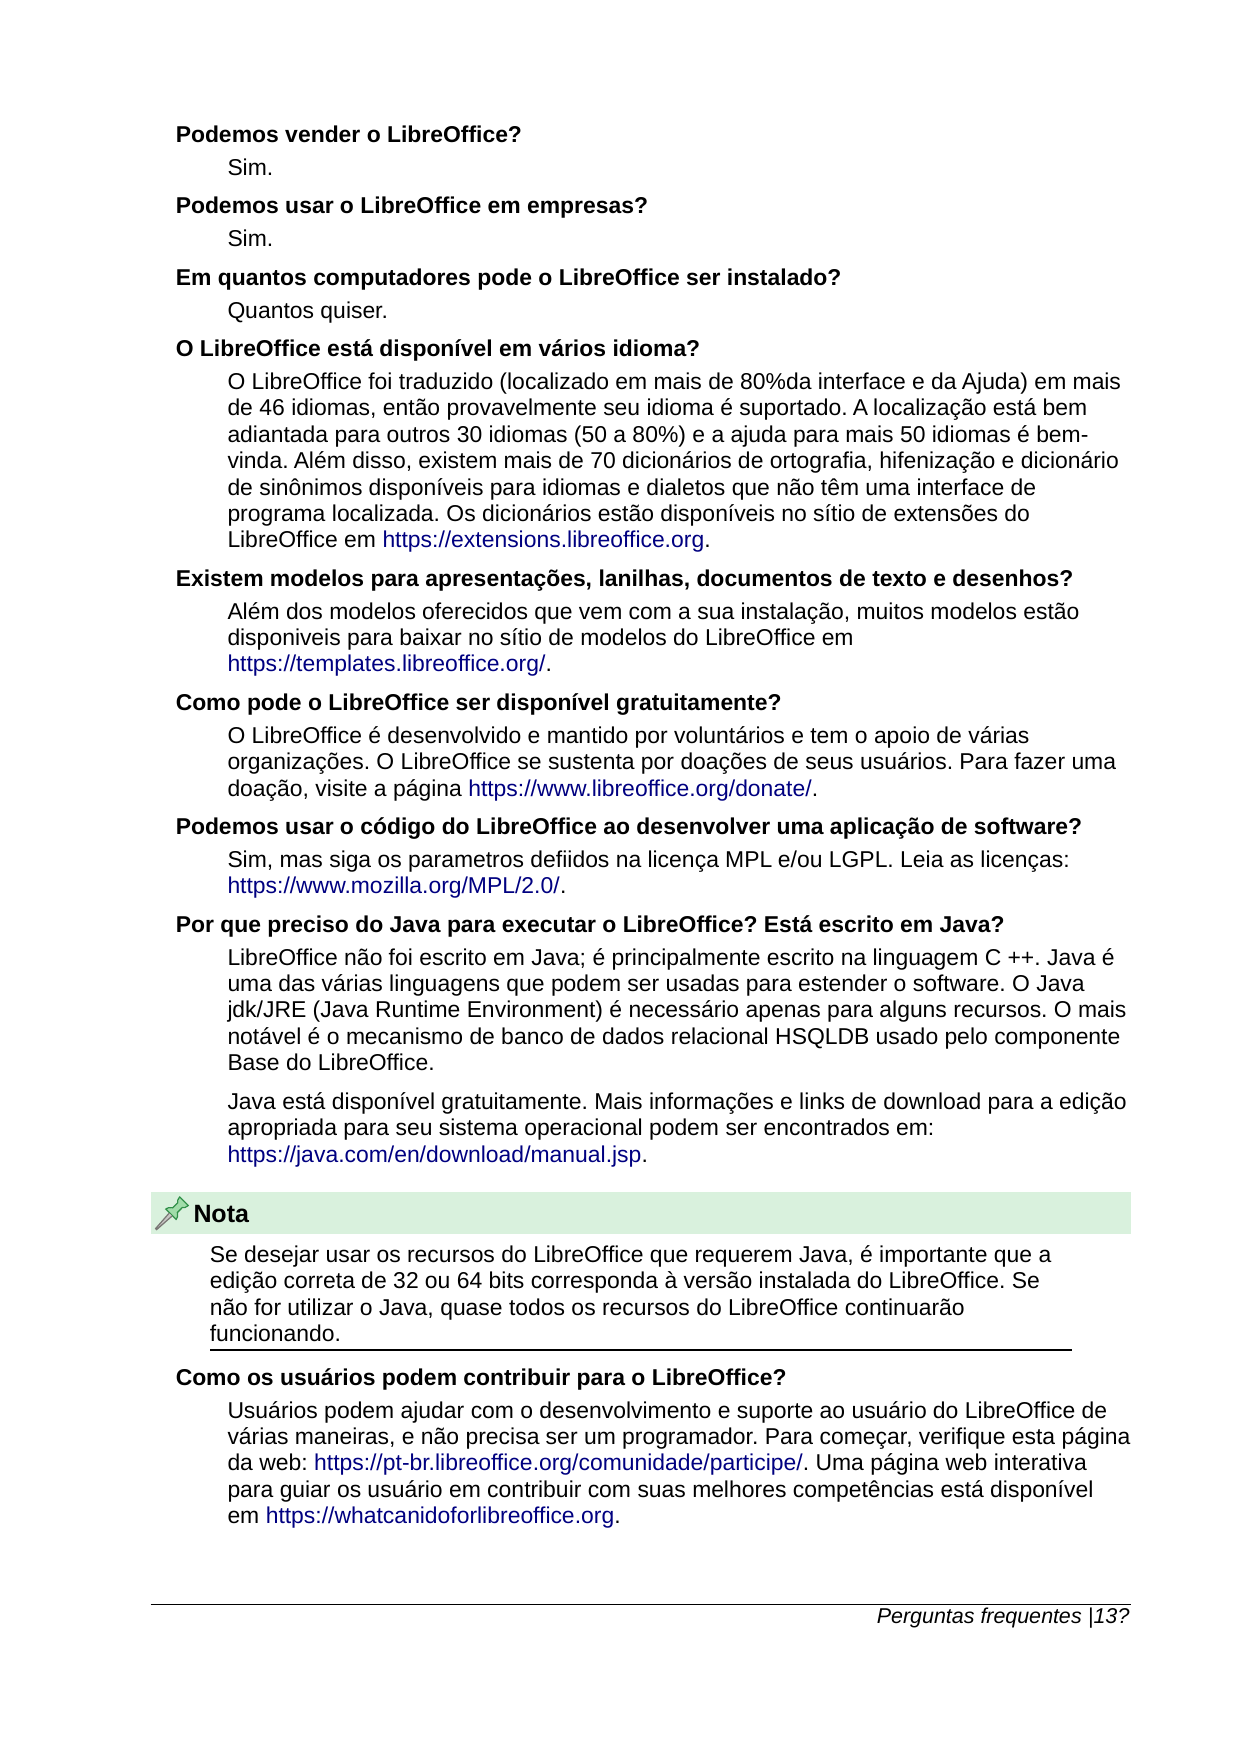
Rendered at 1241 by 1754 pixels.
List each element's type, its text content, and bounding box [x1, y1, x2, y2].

text Sim. [227, 154, 1131, 180]
text Sim. [227, 225, 1131, 251]
text Como os usuários podem contribuir para o LibreOffice? [176, 1364, 1131, 1390]
subtitle Nota [193, 1192, 1131, 1234]
text Podemos usar o LibreOffice em empresas? [176, 192, 1131, 219]
text LibreOffice não foi escrito em Java; é principalmente escrito na linguagem C ++. Java é uma das várias linguagens que podem ser usadas para estender o software. O Java jdk/JRE (Java Runtime Environment) é necessário apenas para alguns recursos. O mais notável é o mecanismo de banco de dados relacional HSQLDB usado pelo componente Base do LibreOffice. [227, 944, 1131, 1076]
text O LibreOffice foi traduzido (localizado em mais de 80%da interface e da Ajuda) em mais de 46 idiomas, então provavelmente seu idioma é suportado. A localização está bem adiantada para outros 30 idiomas (50 a 80%) e a ajuda para mais 50 idiomas é bem-vinda. Além disso, existem mais de 70 dicionários de ortografia, hifenização e dicionário de sinônimos disponíveis para idiomas e dialetos que não têm uma interface de programa localizada. Os dicionários estão disponíveis no sítio de extensões do LibreOffice em https://extensions.libreoffice.org. [227, 368, 1131, 552]
text O LibreOffice é desenvolvido e mantido por voluntários e tem o apoio de várias organizações. O LibreOffice se sustenta por doações de seus usuários. Para fazer uma doação, visite a página https://www.libreoffice.org/donate/. [227, 722, 1131, 801]
text Java está disponível gratuitamente. Mais informações e links de download para a edição apropriada para seu sistema operacional podem ser encontrados em: https://java.com/en/download/manual.jsp. [227, 1088, 1131, 1167]
text Como pode o LibreOffice ser disponível gratuitamente? [176, 689, 1131, 716]
text Em quantos computadores pode o LibreOffice ser instalado? [176, 264, 1131, 290]
text Existem modelos para apresentações, lanilhas, documentos de texto e desenhos? [176, 565, 1131, 591]
text Se desejar usar os recursos do LibreOffice que requerem Java, é importante que a edição correta de 32 ou 64 bits corresponda à versão instalada do LibreOffice. Se não for utilizar o Java, quase todos os recursos do LibreOffice continuarão funcionando. [209, 1241, 1072, 1351]
text Podemos vender o LibreOffice? [176, 121, 1131, 147]
text Sim, mas siga os parametros defiidos na licença MPL e/ou LGPL. Leia as licenças: https://www.mozilla.org/MPL/2.0/. [227, 846, 1131, 899]
text Usuários podem ajudar com o desenvolvimento e suporte ao usuário do LibreOffice de várias maneiras, e não precisa ser um programador. Para começar, verifique esta página da web: https://pt-br.libreoffice.org/comunidade/participe/. Uma página web interativa para guiar os usuário em contribuir com suas melhores competências está disponível em https://whatcanidoforlibreoffice.org. [227, 1397, 1131, 1528]
text O LibreOffice está disponível em vários idioma? [176, 335, 1131, 362]
text Por que preciso do Java para executar o LibreOffice? Está escrito em Java? [176, 911, 1131, 937]
text Podemos usar o código do LibreOffice ao desenvolver uma aplicação de software? [176, 813, 1131, 840]
text Além dos modelos oferecidos que vem com a sua instalação, muitos modelos estão disponiveis para baixar no sítio de modelos do LibreOffice em https://templates.libreoffice.org/. [227, 598, 1131, 677]
text Quantos quiser. [227, 297, 1131, 323]
